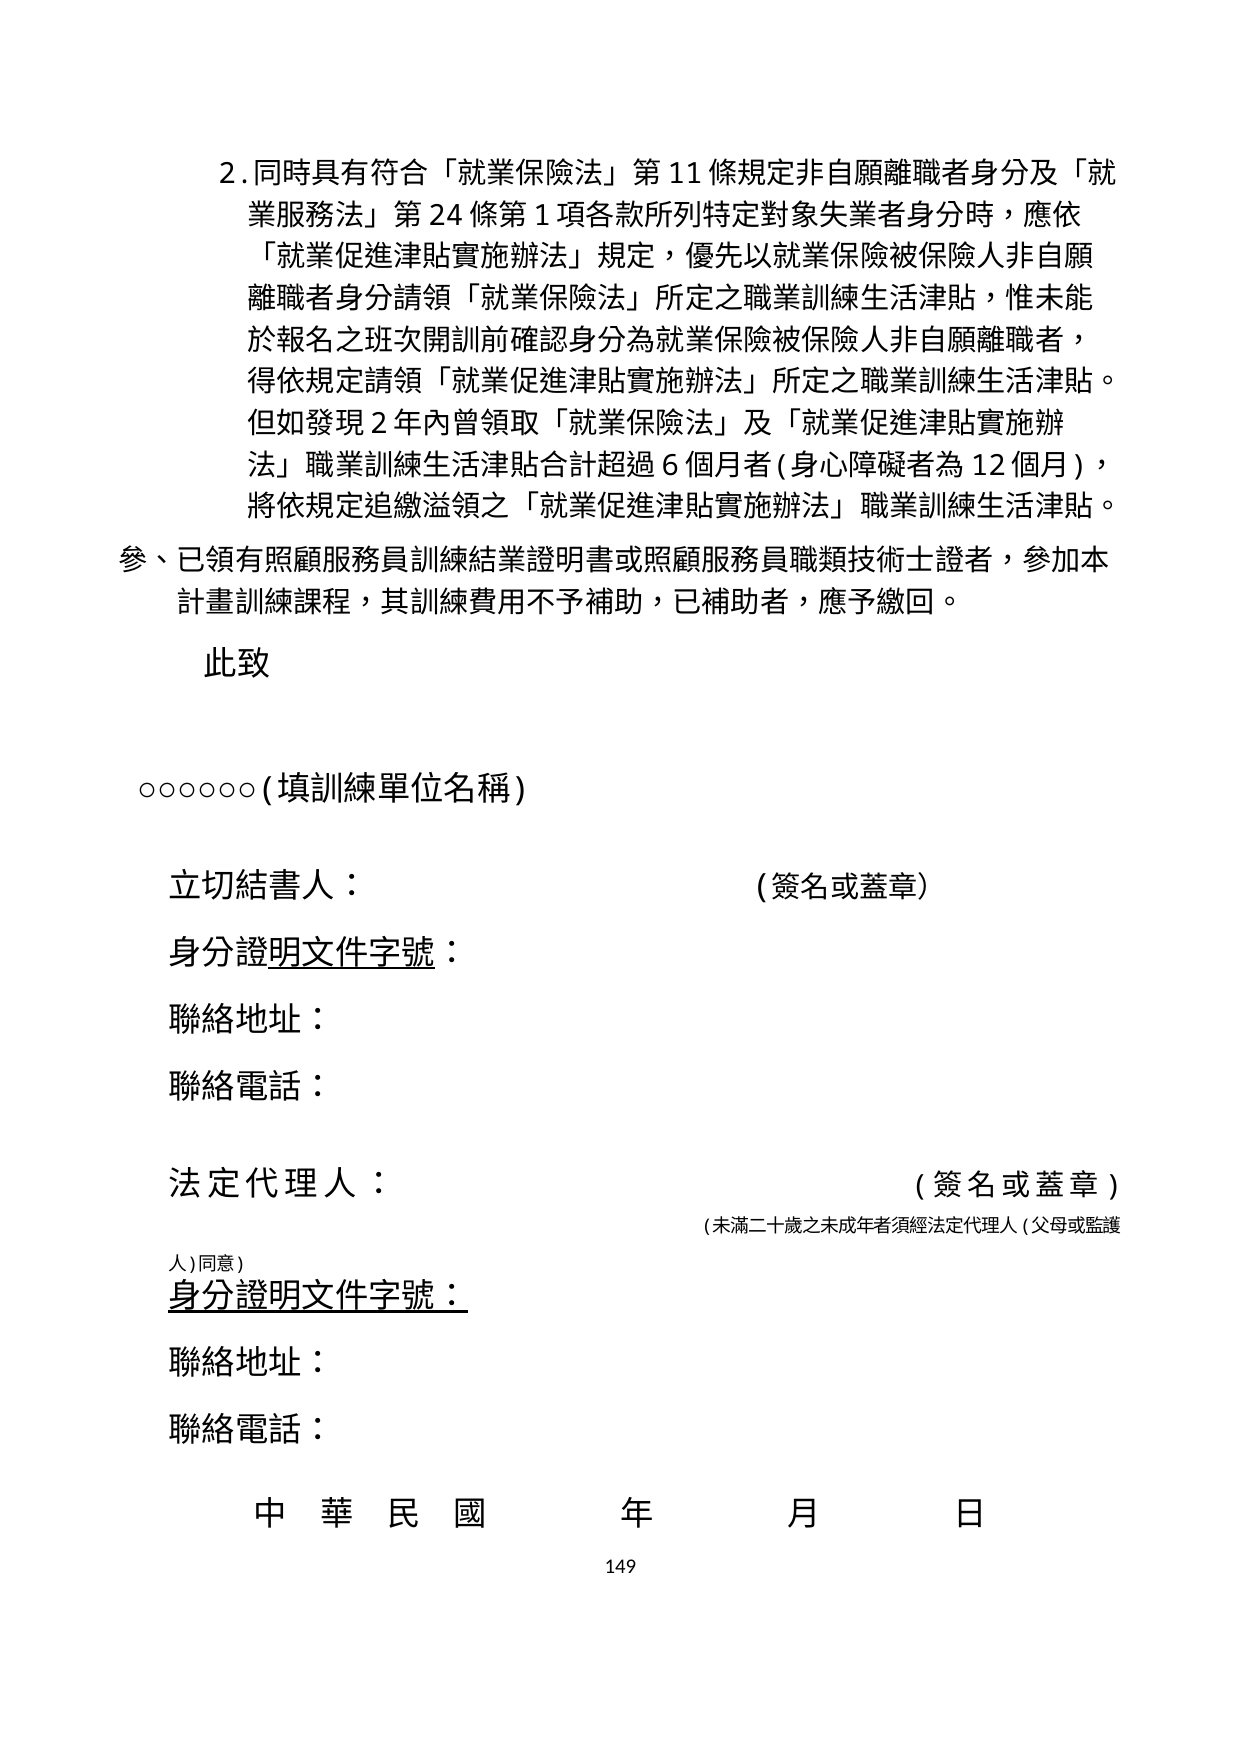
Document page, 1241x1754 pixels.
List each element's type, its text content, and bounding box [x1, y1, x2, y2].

text 中 華 民 國 年 月 日 [118, 1487, 1122, 1535]
text 聯絡電話： [168, 1068, 1122, 1106]
text 2.同時具有符合「就業保險法」第11條規定非自願離職者身分及「就業服務法」第24條第1項各款所列特定對象失業者身分時，應依「就業促進津貼實施辦法」規定，優先以就業保險被保險人非自願離職者身分請領「就業保險法」所定之職業訓練生活津貼，惟未能於報名之班次開訓前確認身分為就業保險被保險人非自願離職者，得依規定請領「就業促進津貼實施辦法」所定之職業訓練生活津貼。但如發現2年內曾領取「就業保險法」及「就業促進津貼實施辦法」職業訓練生活津貼合計超過6個月者(身心障礙者為12個月)，將依規定追繳溢領之「就業促進津貼實施辦法」職業訓練生活津貼。 [218, 150, 1122, 525]
text 立切結書人： (簽名或蓋章） [168, 867, 1122, 905]
text 聯絡地址： [168, 1001, 1122, 1039]
text 身分證明文件字號： [168, 1277, 1122, 1315]
text 法定代理人： (簽名或蓋章) (未滿二十歲之未成年者須經法定代理人(父母或監護人)同意) [168, 1165, 1122, 1277]
text 身分證明文件字號： [168, 934, 1122, 972]
text 聯絡地址： [168, 1344, 1122, 1382]
text 此致 [137, 646, 1122, 683]
text ○○○○○○(填訓練單位名稱) [137, 771, 1122, 808]
text 聯絡電話： [168, 1411, 1122, 1449]
text 參、已領有照顧服務員訓練結業證明書或照顧服務員職類技術士證者，參加本計畫訓練課程，其訓練費用不予補助，已補助者，應予繳回。 [118, 537, 1122, 621]
